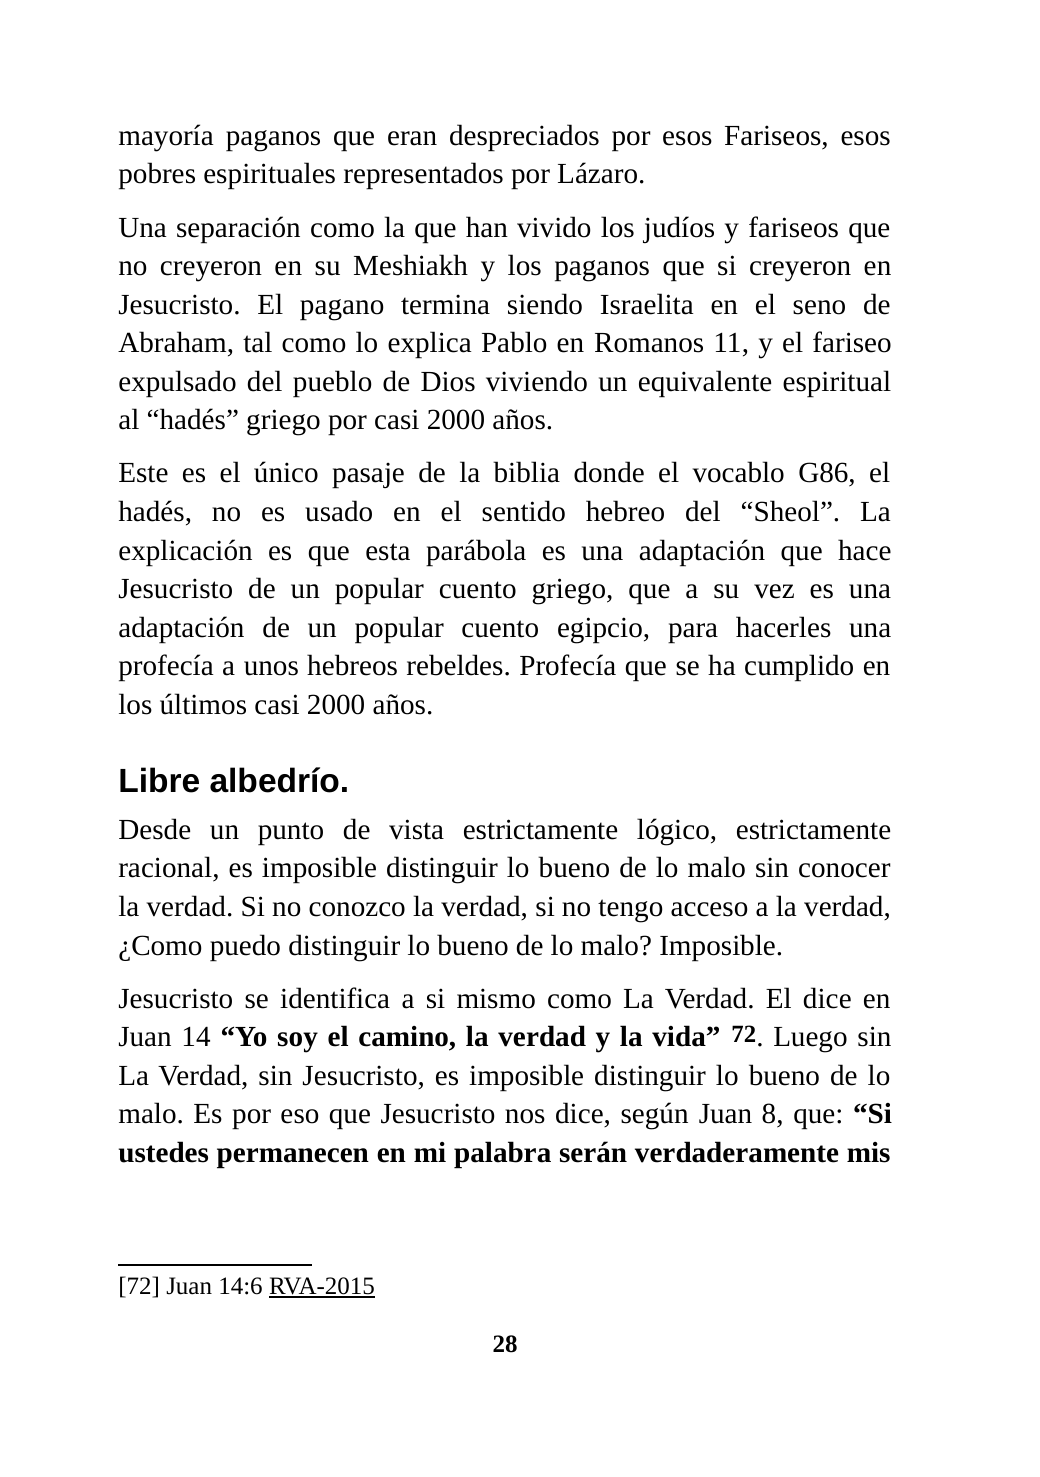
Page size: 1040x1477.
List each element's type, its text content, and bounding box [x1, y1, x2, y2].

text Una separación como la que han vivido los judíos y fariseos que no creyeron en su Meshiakh y los paganos que si creyeron en Jesucristo. El pagano termina siendo Israelita en el seno de Abraham, tal como lo explica Pablo en Romanos 11, y el fariseo expulsado del pueblo de Dios viviendo un equivalente espiritual al “hadés” griego por casi 2000 años. [118, 210, 892, 436]
text Este es el único pasaje de la biblia donde el vocablo G86, el hadés, no es usado en el sentido hebreo del “Sheol”. La explicación es que esta parábola es una adaptación que hace Jesucristo de un popular cuento griego, que a su vez es una adaptación de un popular cuento egipcio, para hacerles una profecía a unos hebreos rebeldes. Profecía que se ha cumplido en los últimos casi 2000 años. [118, 456, 892, 720]
text Juan 14:6 RVA-2015 [118, 1271, 892, 1300]
text Jesucristo se identifica a si mismo como La Verdad. El dice en Juan 14 “Yo soy el camino, la verdad y la vida” . Luego sin La Verdad, sin Jesucristo, es imposible distinguir lo bueno de lo malo. Es por eso que Jesucristo nos dice, según Juan 8, que: “Si ustedes permanecen en mi palabra serán verdaderamente mis [118, 981, 892, 1168]
text Desde un punto de vista estrictamente lógico, estrictamente racional, es imposible distinguir lo bueno de lo malo sin conocer la verdad. Si no conozco la verdad, si no tengo acceso a la verdad, ¿Como puedo distinguir lo bueno de lo malo? Imposible. [118, 812, 892, 961]
subtitle Libre albedrío. [118, 761, 892, 799]
text mayoría paganos que eran despreciados por esos Fariseos, esos pobres espirituales representados por Lázaro. [118, 118, 892, 190]
